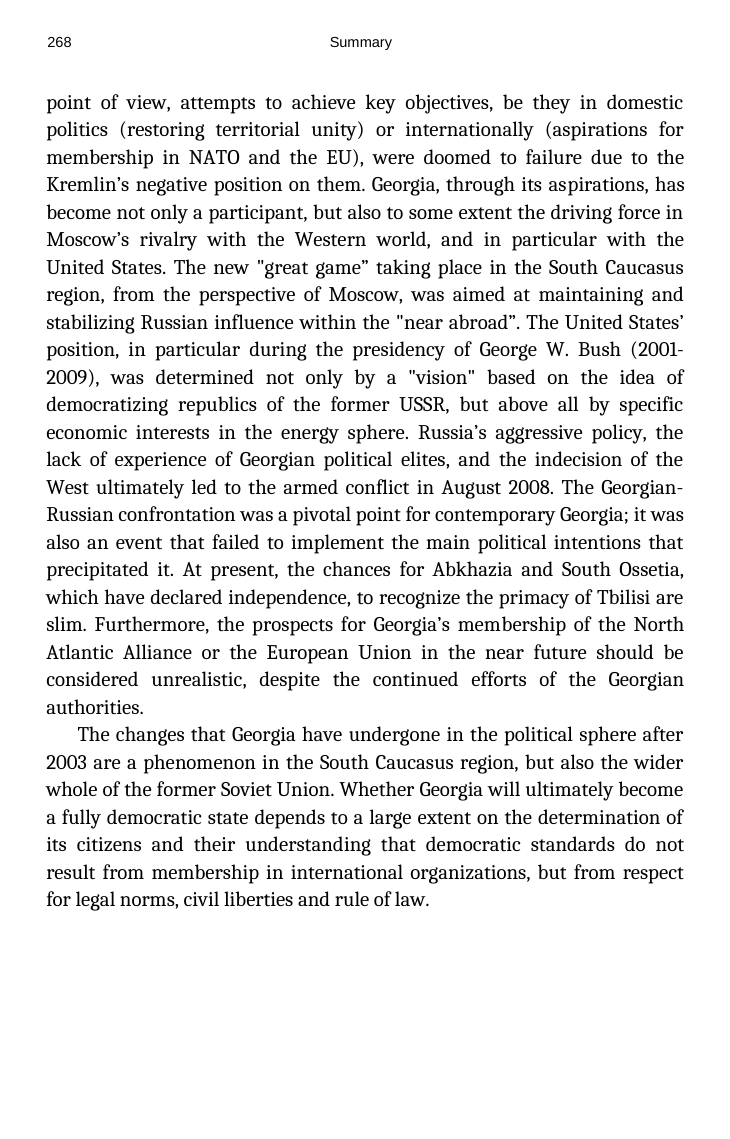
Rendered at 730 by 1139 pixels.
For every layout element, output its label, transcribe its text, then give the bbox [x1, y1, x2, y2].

text 268 [47, 33, 77, 50]
text The changes that Georgia have undergone in the political sphere after 2003 are a phenomenon in the South Caucasus region, but also the wider whole of the former Soviet Union. Whether Georgia will ultimately become a fully democratic state depends to a large extent on the determination of its citizens and their understand­ing that democratic standards do not result from membership in international organizations, but from respect for legal norms, civil liberties and rule of law. [46, 723, 684, 912]
text Summary [329, 33, 399, 50]
text point of view, attempts to achieve key objectives, be they in domestic politics (restoring territorial unity) or internationally (aspirations for membership in NATO and the EU), were doomed to failure due to the Kremlin’s negative position on them. Georgia, through its as­pirations, has become not only a participant, but also to some extent the driving force in Moscow’s rivalry with the Western world, and in particular with the United States. The new "great game” taking place in the South Caucasus region, from the perspective of Moscow, was aimed at maintaining and stabilizing Russian influence within the "near abroad”. The United States’ position, in particular during the presidency of George W. Bush (2001-2009), was determined not only by a "vision" based on the idea of democratizing republics of the former USSR, but above all by specific economic interests in the energy sphere. Russia’s aggressive policy, the lack of experience of Georgian political elites, and the indecision of the West ultimately led to the armed conflict in August 2008. The Georgian-Russian confrontation was a pivotal point for contemporary Georgia; it was also an event that failed to implement the main political intentions that precipitated it. At present, the chances for Abkhazia and South Ossetia, which have declared independence, to recognize the primacy of Tbilisi are slim. Furthermore, the prospects for Georgia’s mem­bership of the North Atlantic Alliance or the European Union in the near future should be considered unrealistic, despite the continued efforts of the Georgian authorities. [46, 91, 684, 719]
